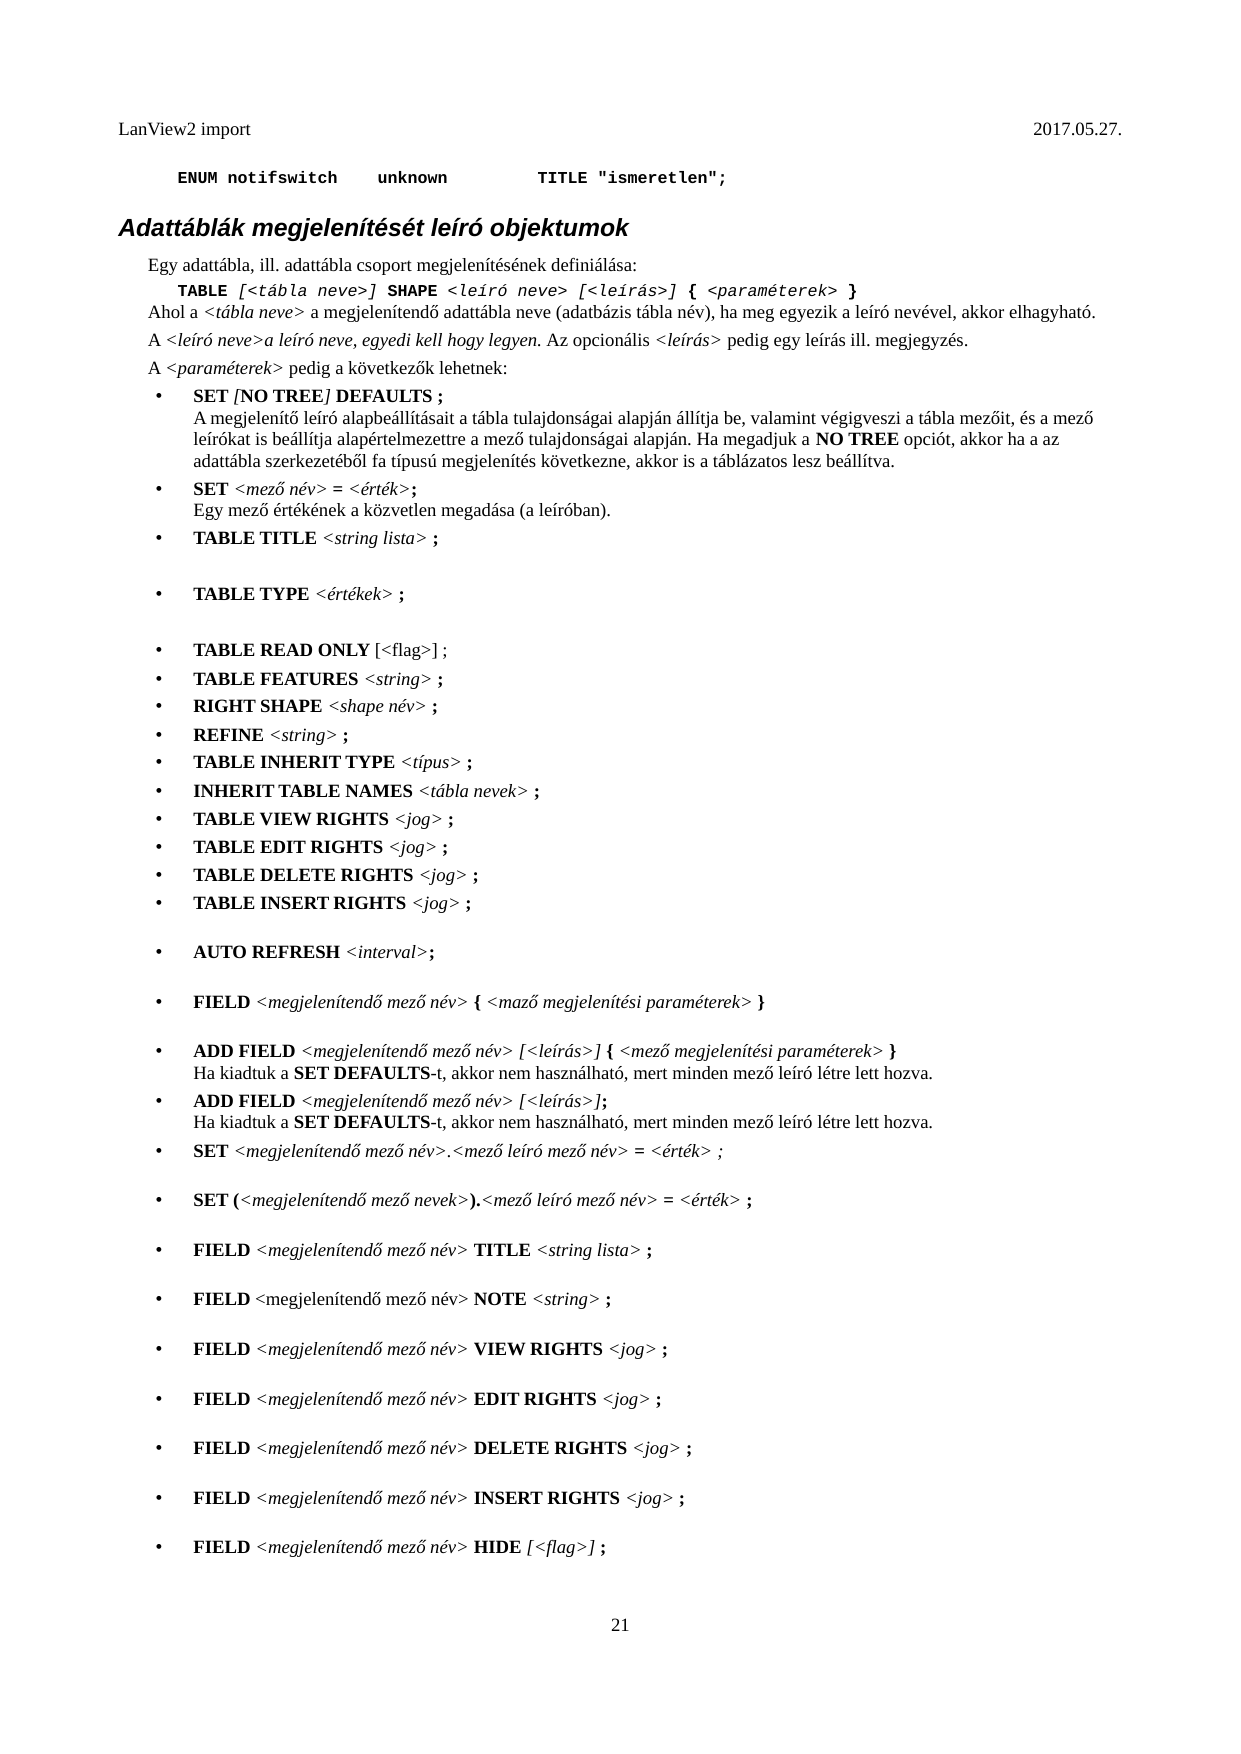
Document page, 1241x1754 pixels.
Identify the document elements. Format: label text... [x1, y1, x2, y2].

list TABLE INSERT RIGHTS <jog> ; [156, 892, 1122, 935]
list SET [NO TREE] DEFAULTS ; A megjelenítő leíró alapbeállításait a tábla tulajdonságai alapján állítja be, valamint végigveszi a tábla mezőit, és a mező leírókat is beállítja alapértelmezettre a mező tulajdonságai alapján. Ha megadjuk a NO TREE opciót, akkor ha a az adattábla szerkezetéből fa típusú megjelenítés következne, akkor is a táblázatos lesz beállítva. [156, 385, 1122, 471]
list FIELD <megjelenítendő mező név> HIDE [<flag>] ; [156, 1536, 1122, 1579]
list FIELD <megjelenítendő mező név> TITLE <string lista> ; [156, 1239, 1122, 1282]
list REFINE <string> ; [156, 723, 1122, 745]
list FIELD <megjelenítendő mező név> INSERT RIGHTS <jog> ; [156, 1487, 1122, 1530]
text Ahol a <tábla neve> a megjelenítendő adattábla neve (adatbázis tábla név), ha meg egyezik a leíró nevével, akkor elhagyható. [118, 301, 1122, 322]
list TABLE TITLE <string lista> ; [156, 527, 1122, 549]
list FIELD <megjelenítendő mező név> { <maző megjelenítési paraméterek> } [156, 991, 1122, 1034]
list AUTO REFRESH <interval>; [156, 941, 1122, 984]
list SET <mező név> = <érték>; Egy mező értékének a közvetlen megadása (a leíróban). [156, 478, 1122, 521]
list TABLE DELETE RIGHTS <jog> ; [156, 863, 1122, 885]
list TABLE INHERIT TYPE <típus> ; [156, 751, 1122, 773]
list TABLE EDIT RIGHTS <jog> ; [156, 836, 1122, 857]
list TABLE FEATURES <string> ; [156, 667, 1122, 689]
list ADD FIELD <megjelenítendő mező név> [<leírás>]; Ha kiadtuk a SET DEFAULTS-t, akkor nem használható, mert minden mező leíró létre lett hozva. [156, 1090, 1122, 1133]
list SET <megjelenítendő mező név>.<mező leíró mező név> = <érték> ; [156, 1139, 1122, 1183]
list INHERIT TABLE NAMES <tábla nevek> ; [156, 779, 1122, 801]
text Egy adattábla, ill. adattábla csoport megjelenítésének definiálása: [118, 254, 1122, 276]
list SET (<megjelenítendő mező nevek>).<mező leíró mező név> = <érték> ; [156, 1189, 1122, 1232]
list FIELD <megjelenítendő mező név> DELETE RIGHTS <jog> ; [156, 1437, 1122, 1480]
subtitle Adattáblák megjelenítését leíró objektumok [118, 213, 1122, 242]
text TABLE [<tábla neve>] SHAPE <leíró neve> [<leírás>] { <paraméterek> } [177, 282, 1122, 301]
text ENUM notifswitch unknown TITLE "ismeretlen"; [177, 169, 1122, 188]
list FIELD <megjelenítendő mező név> VIEW RIGHTS <jog> ; [156, 1338, 1122, 1381]
list TABLE TYPE <értékek> ; [156, 583, 1122, 605]
list ADD FIELD <megjelenítendő mező név> [<leírás>] { <mező megjelenítési paraméterek> } Ha kiadtuk a SET DEFAULTS-t, akkor nem használható, mert minden mező leíró létre lett hozva. [156, 1040, 1122, 1083]
text A <paraméterek> pedig a következők lehetnek: [118, 357, 1122, 378]
list RIGHT SHAPE <shape név> ; [156, 695, 1122, 717]
list FIELD <megjelenítendő mező név> EDIT RIGHTS <jog> ; [156, 1387, 1122, 1431]
list TABLE VIEW RIGHTS <jog> ; [156, 807, 1122, 829]
list FIELD <megjelenítendő mező név> NOTE <string> ; [156, 1288, 1122, 1331]
text A <leíró neve>a leíró neve, egyedi kell hogy legyen. Az opcionális <leírás> pedig egy leírás ill. megjegyzés. [118, 329, 1122, 351]
list TABLE READ ONLY [<flag>] ; [156, 639, 1122, 661]
